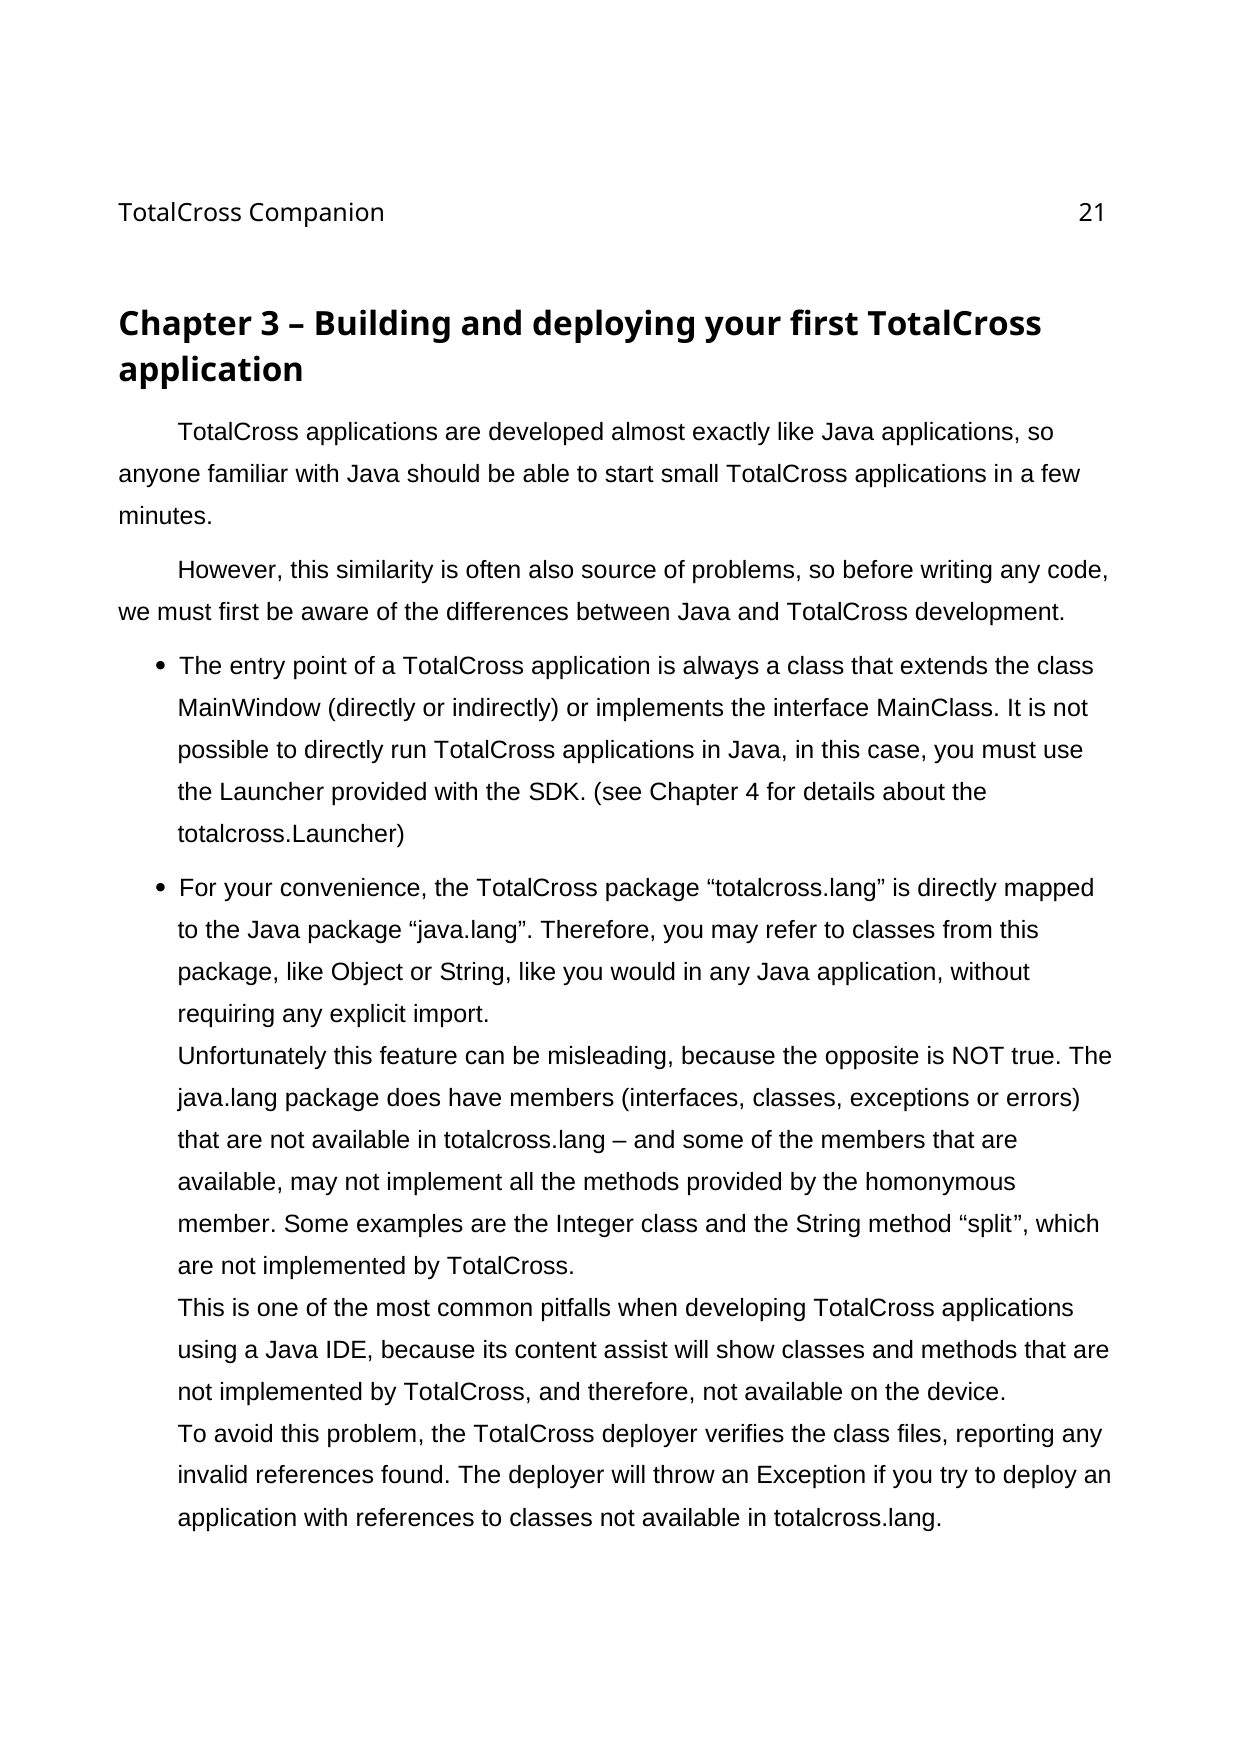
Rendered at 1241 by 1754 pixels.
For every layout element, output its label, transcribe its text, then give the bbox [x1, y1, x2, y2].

text However, this similarity is often also source of problems, so before writing any code, we must first be aware of the differences between Java and TotalCross development. [118, 556, 1122, 626]
text TotalCross applications are developed almost exactly like Java applications, so anyone familiar with Java should be able to start small TotalCross applications in a few minutes. [118, 418, 1122, 530]
list For your convenience, the TotalCross package “totalcross.lang” is directly mapped to the Java package “java.lang”. Therefore, you may refer to classes from this package, like Object or String, like you would in any Java application, without requiring any explicit import. Unfortunately this feature can be misleading, because the opposite is NOT true. The java.lang package does have members (interfaces, classes, exceptions or errors) that are not available in totalcross.lang – and some of the members that are available, may not implement all the methods provided by the homonymous member. Some examples are the Integer class and the String method “split”, which are not implemented by TotalCross. This is one of the most common pitfalls when developing TotalCross applications using a Java IDE, because its content assist will show classes and methods that are not implemented by TotalCross, and therefore, not available on the device. To avoid this problem, the TotalCross deployer verifies the class files, reporting any invalid references found. The deployer will throw an Exception if you try to deploy an application with references to classes not available in totalcross.lang. [156, 874, 1122, 1531]
list The entry point of a TotalCross application is always a class that extends the class MainWindow (directly or indirectly) or implements the interface MainClass. It is not possible to directly run TotalCross applications in Java, in this case, you must use the Launcher provided with the SDK. (see Chapter 4 for details about the totalcross.Launcher) [156, 652, 1122, 848]
subtitle Chapter 3 – Building and deploying your first TotalCross application [118, 300, 1122, 392]
